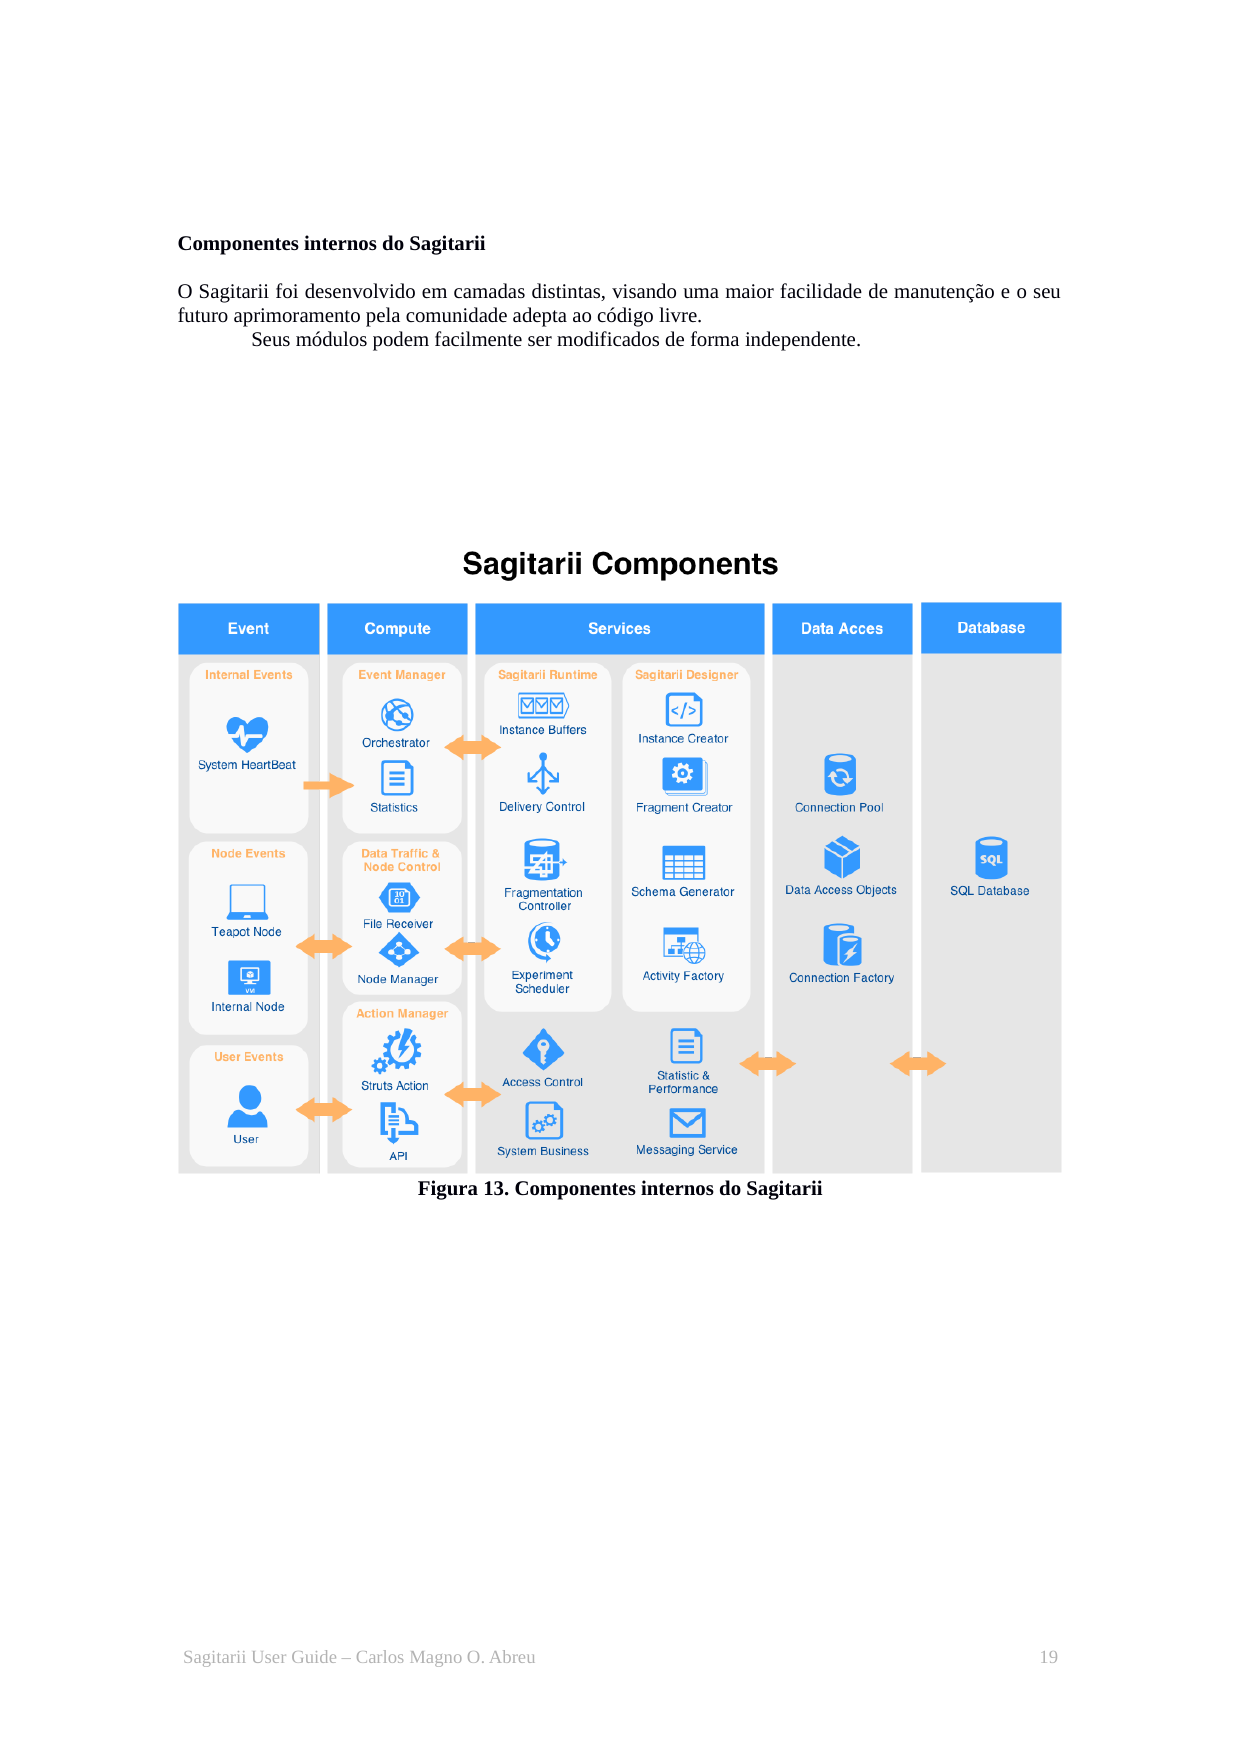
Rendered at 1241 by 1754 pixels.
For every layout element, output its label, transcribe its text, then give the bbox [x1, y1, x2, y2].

text Seus módulos podem facilmente ser modificados de forma independente. [177, 327, 1063, 351]
title Figura 13. Componentes internos do Sagitarii [177, 1177, 1063, 1200]
text O Sagitarii foi desenvolvido em camadas distintas, visando uma maior facilidade de manutenção e o seu futuro aprimoramento pela comunidade adepta ao código livre. [177, 279, 1063, 327]
picture [177, 543, 1063, 1177]
text Componentes internos do Sagitarii [177, 231, 1063, 255]
